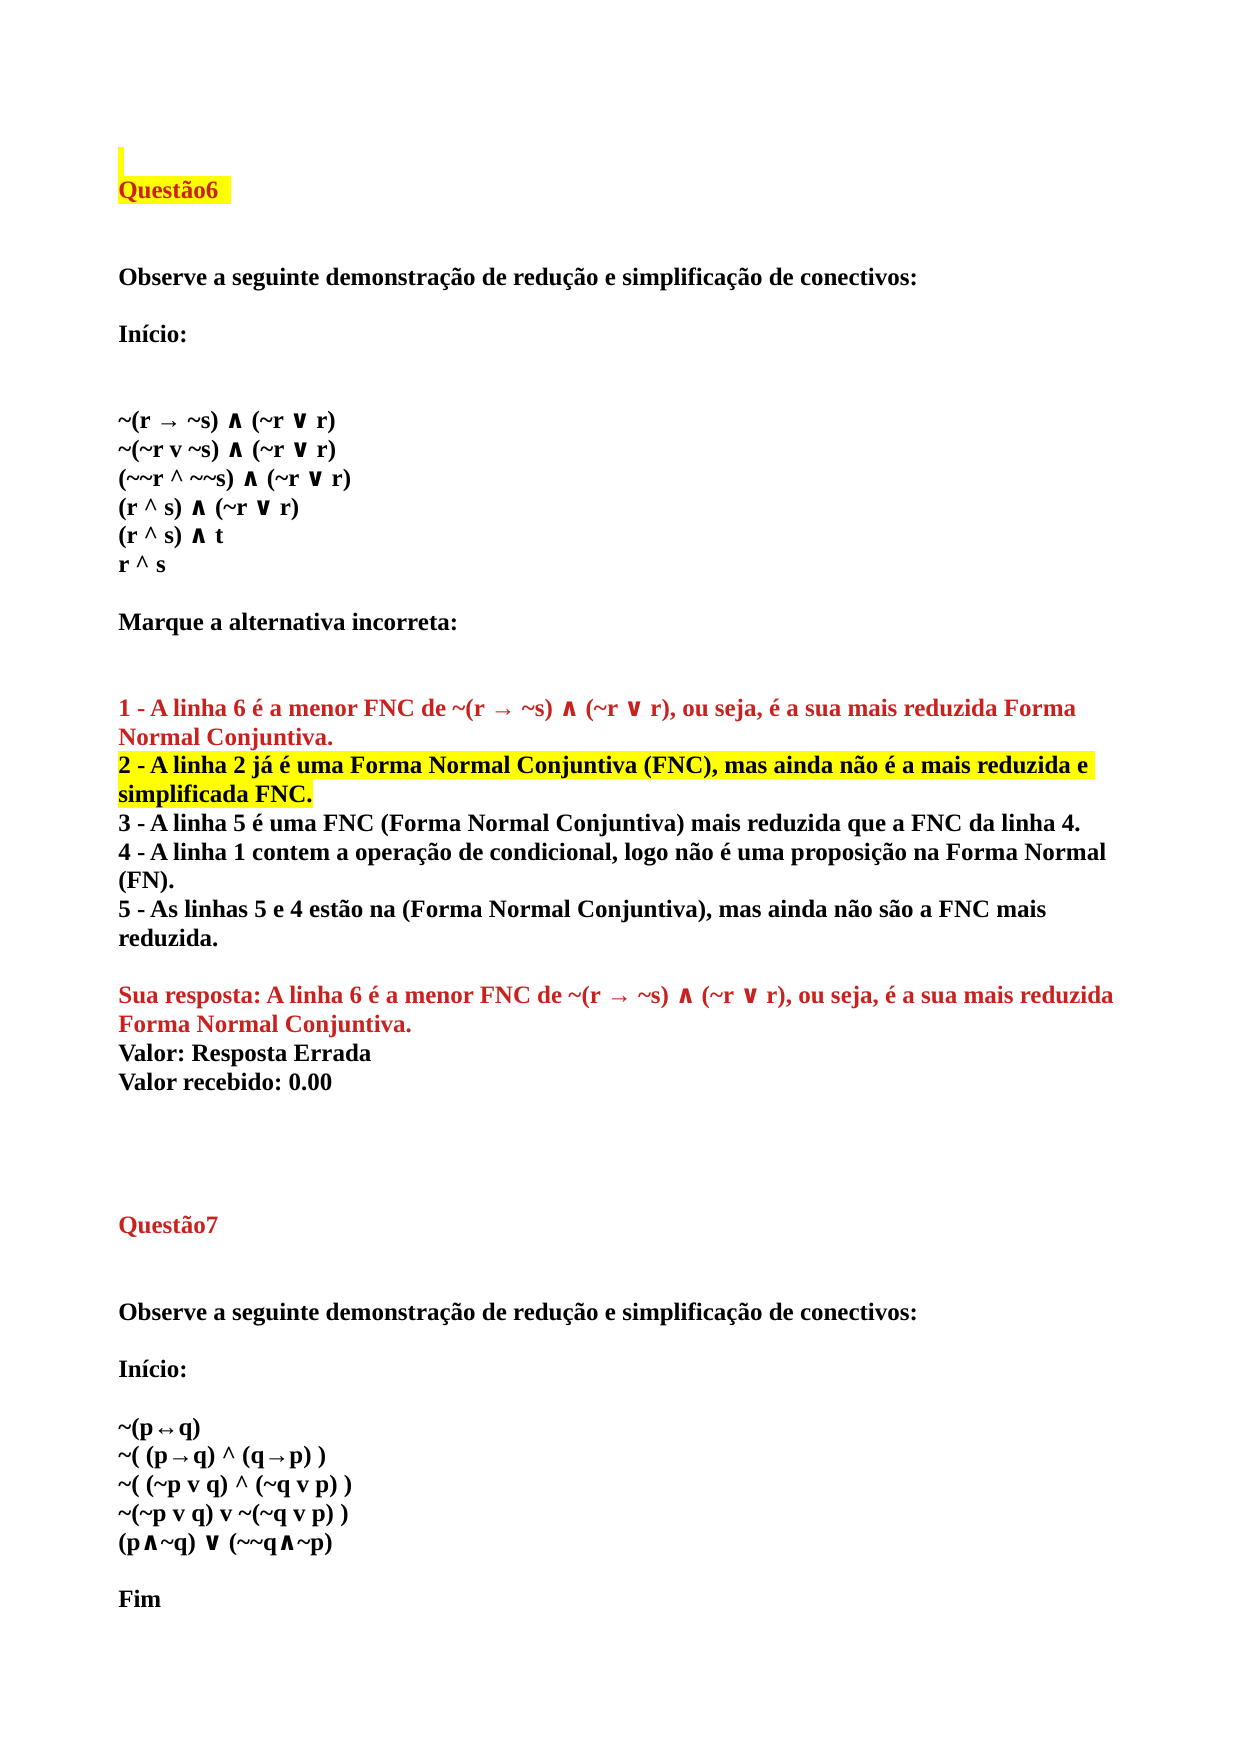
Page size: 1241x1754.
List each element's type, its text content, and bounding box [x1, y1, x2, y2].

text Fim [118, 1584, 1122, 1613]
text 2 - A linha 2 já é uma Forma Normal Conjuntiva (FNC), mas ainda não é a mais reduzida e simplificada FNC. [118, 751, 1122, 808]
text ~(r → ~s) ∧ (~r ∨ r) [118, 406, 1122, 434]
text Início: [118, 319, 1122, 348]
text Questão6 [118, 176, 1122, 204]
text 4 - A linha 1 contem a operação de condicional, logo não é uma proposição na Forma Normal (FN). [118, 837, 1122, 894]
text r ^ s [118, 549, 1122, 578]
text 1 - A linha 6 é a menor FNC de ~(r → ~s) ∧ (~r ∨ r), ou seja, é a sua mais reduzida Forma Normal Conjuntiva. [118, 693, 1122, 751]
text Valor: Resposta Errada [118, 1038, 1122, 1067]
text Observe a seguinte demonstração de redução e simplificação de conectivos: [118, 262, 1122, 291]
text (~~r ^ ~~s) ∧ (~r ∨ r) [118, 463, 1122, 492]
text (r ^ s) ∧ (~r ∨ r) [118, 492, 1122, 521]
text Valor recebido: 0.00 [118, 1067, 1122, 1096]
text Início: [118, 1354, 1122, 1383]
text ~(~r v ~s) ∧ (~r ∨ r) [118, 434, 1122, 463]
text Observe a seguinte demonstração de redução e simplificação de conectivos: [118, 1297, 1122, 1326]
text (p∧~q) ∨ (~~q∧~p) [118, 1527, 1122, 1556]
text ~( (~p v q) ^ (~q v p) ) [118, 1469, 1122, 1498]
text (r ^ s) ∧ t [118, 521, 1122, 549]
text Sua resposta: A linha 6 é a menor FNC de ~(r → ~s) ∧ (~r ∨ r), ou seja, é a sua mais reduzida Forma Normal Conjuntiva. [118, 981, 1122, 1038]
text Questão7 [118, 1211, 1122, 1239]
text 5 - As linhas 5 e 4 estão na (Forma Normal Conjuntiva), mas ainda não são a FNC mais reduzida. [118, 894, 1122, 952]
text ~( (p→q) ^ (q→p) ) [118, 1441, 1122, 1469]
text ~(~p v q) v ~(~q v p) ) [118, 1498, 1122, 1527]
text Marque a alternativa incorreta: [118, 607, 1122, 636]
text 3 - A linha 5 é uma FNC (Forma Normal Conjuntiva) mais reduzida que a FNC da linha 4. [118, 808, 1122, 837]
text ~(p↔q) [118, 1412, 1122, 1441]
